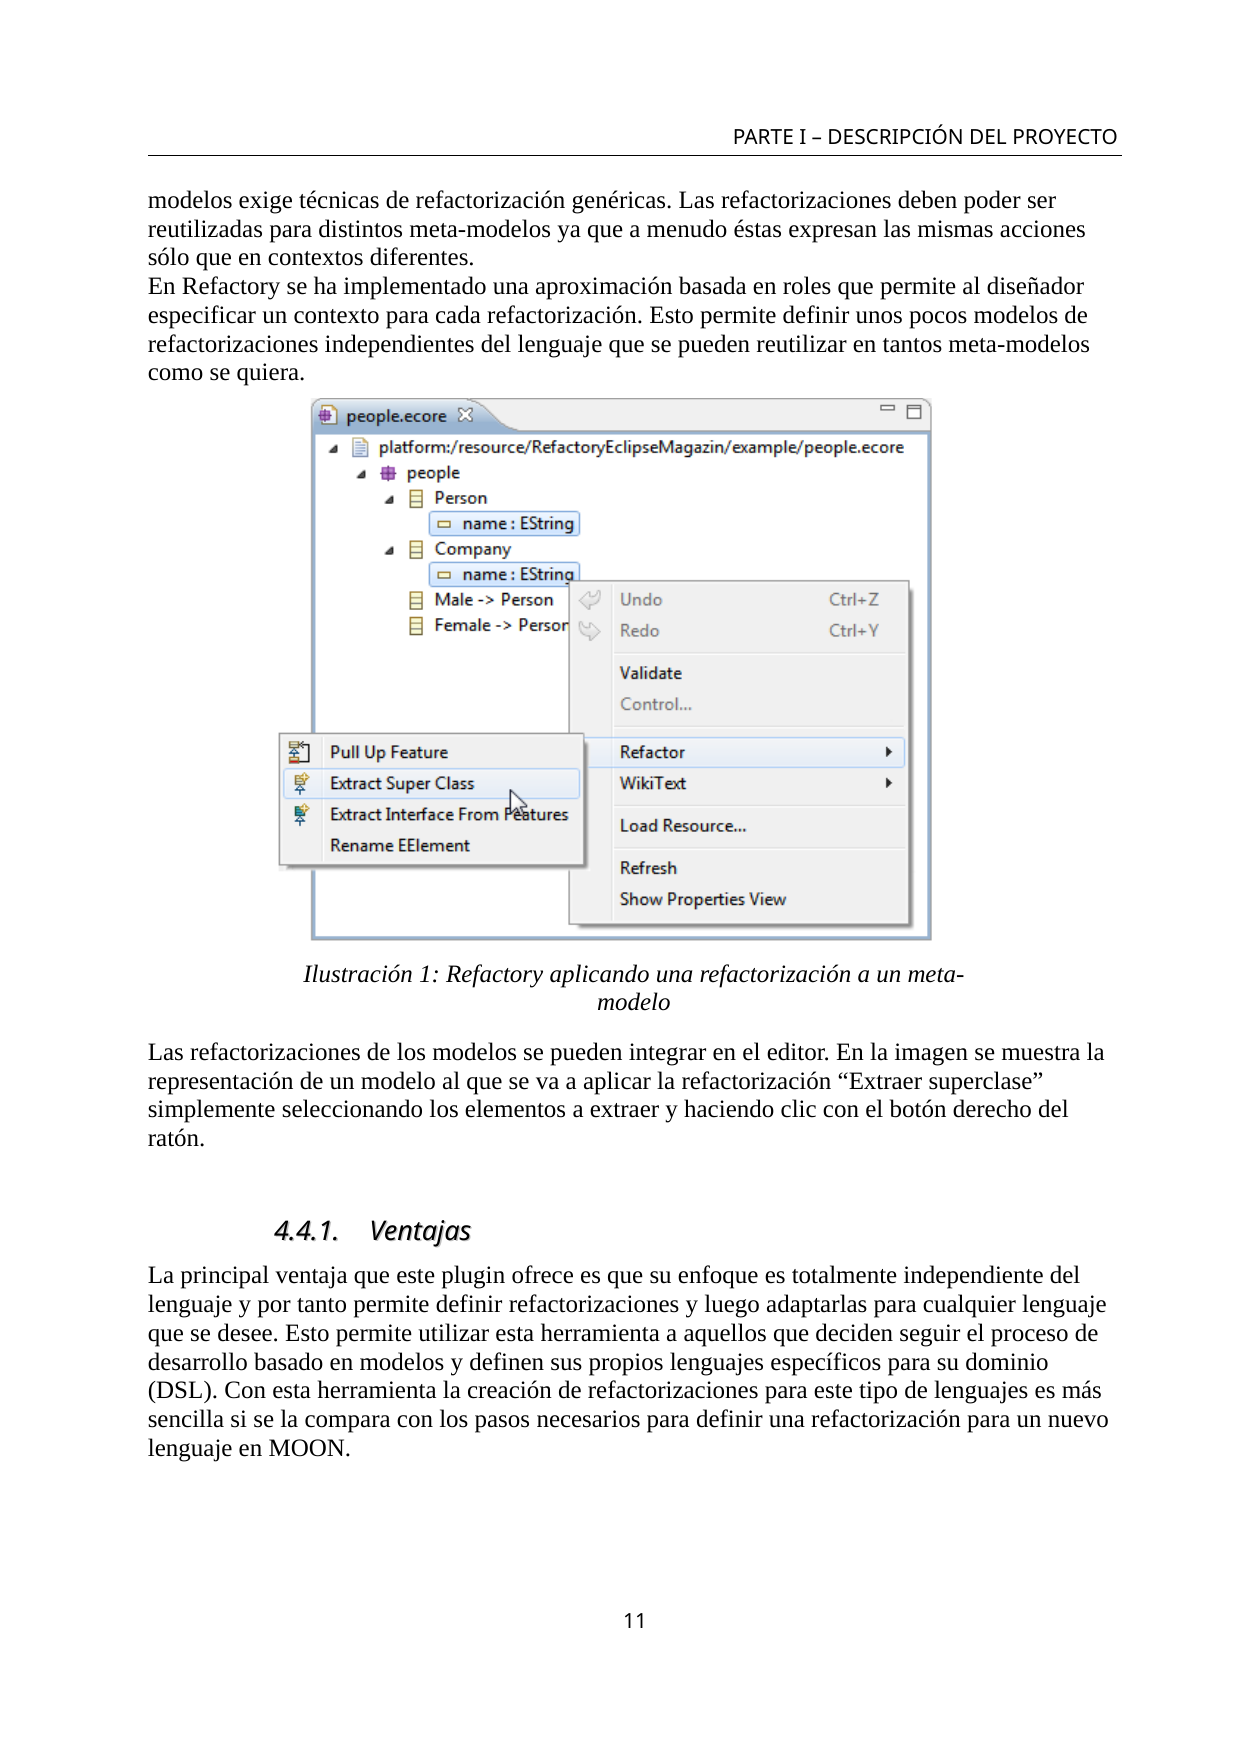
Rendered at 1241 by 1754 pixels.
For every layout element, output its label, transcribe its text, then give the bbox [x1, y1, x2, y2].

text La principal ventaja que este plugin ofrece es que su enfoque es totalmente independiente del lenguaje y por tanto permite definir refactorizaciones y luego adaptarlas para cualquier lenguaje que se desee. Esto permite utilizar esta herramienta a aquellos que deciden seguir el proceso de desarrollo basado en modelos y definen sus propios lenguajes específicos para su dominio (DSL). Con esta herramienta la creación de refactorizaciones para este tipo de lenguajes es más sencilla si se la compara con los pasos necesarios para definir una refactorización para un nuevo lenguaje en MOON. [148, 1260, 1122, 1462]
text Ilustración 1: Refactory aplicando una refactorización a un meta-modelo [273, 959, 997, 1016]
picture [273, 398, 954, 959]
text modelos exige técnicas de refactorización genéricas. Las refactorizaciones deben poder ser reutilizadas para distintos meta-modelos ya que a menudo éstas expresan las mismas acciones sólo que en contextos diferentes. [148, 185, 1122, 271]
text En Refactory se ha implementado una aproximación basada en roles que permite al diseñador especificar un contexto para cada refactorización. Esto permite definir unos pocos modelos de refactorizaciones independientes del lenguaje que se pueden reutilizar en tantos meta-modelos como se quiera. [148, 271, 1122, 386]
text Las refactorizaciones de los modelos se pueden integrar en el editor. En la imagen se muestra la representación de un modelo al que se va a aplicar la refactorización “Extraer superclase” simplemente seleccionando los elementos a extraer y haciendo clic con el botón derecho del ratón. [148, 1037, 1122, 1152]
subtitle Ventajas [339, 1211, 1122, 1248]
